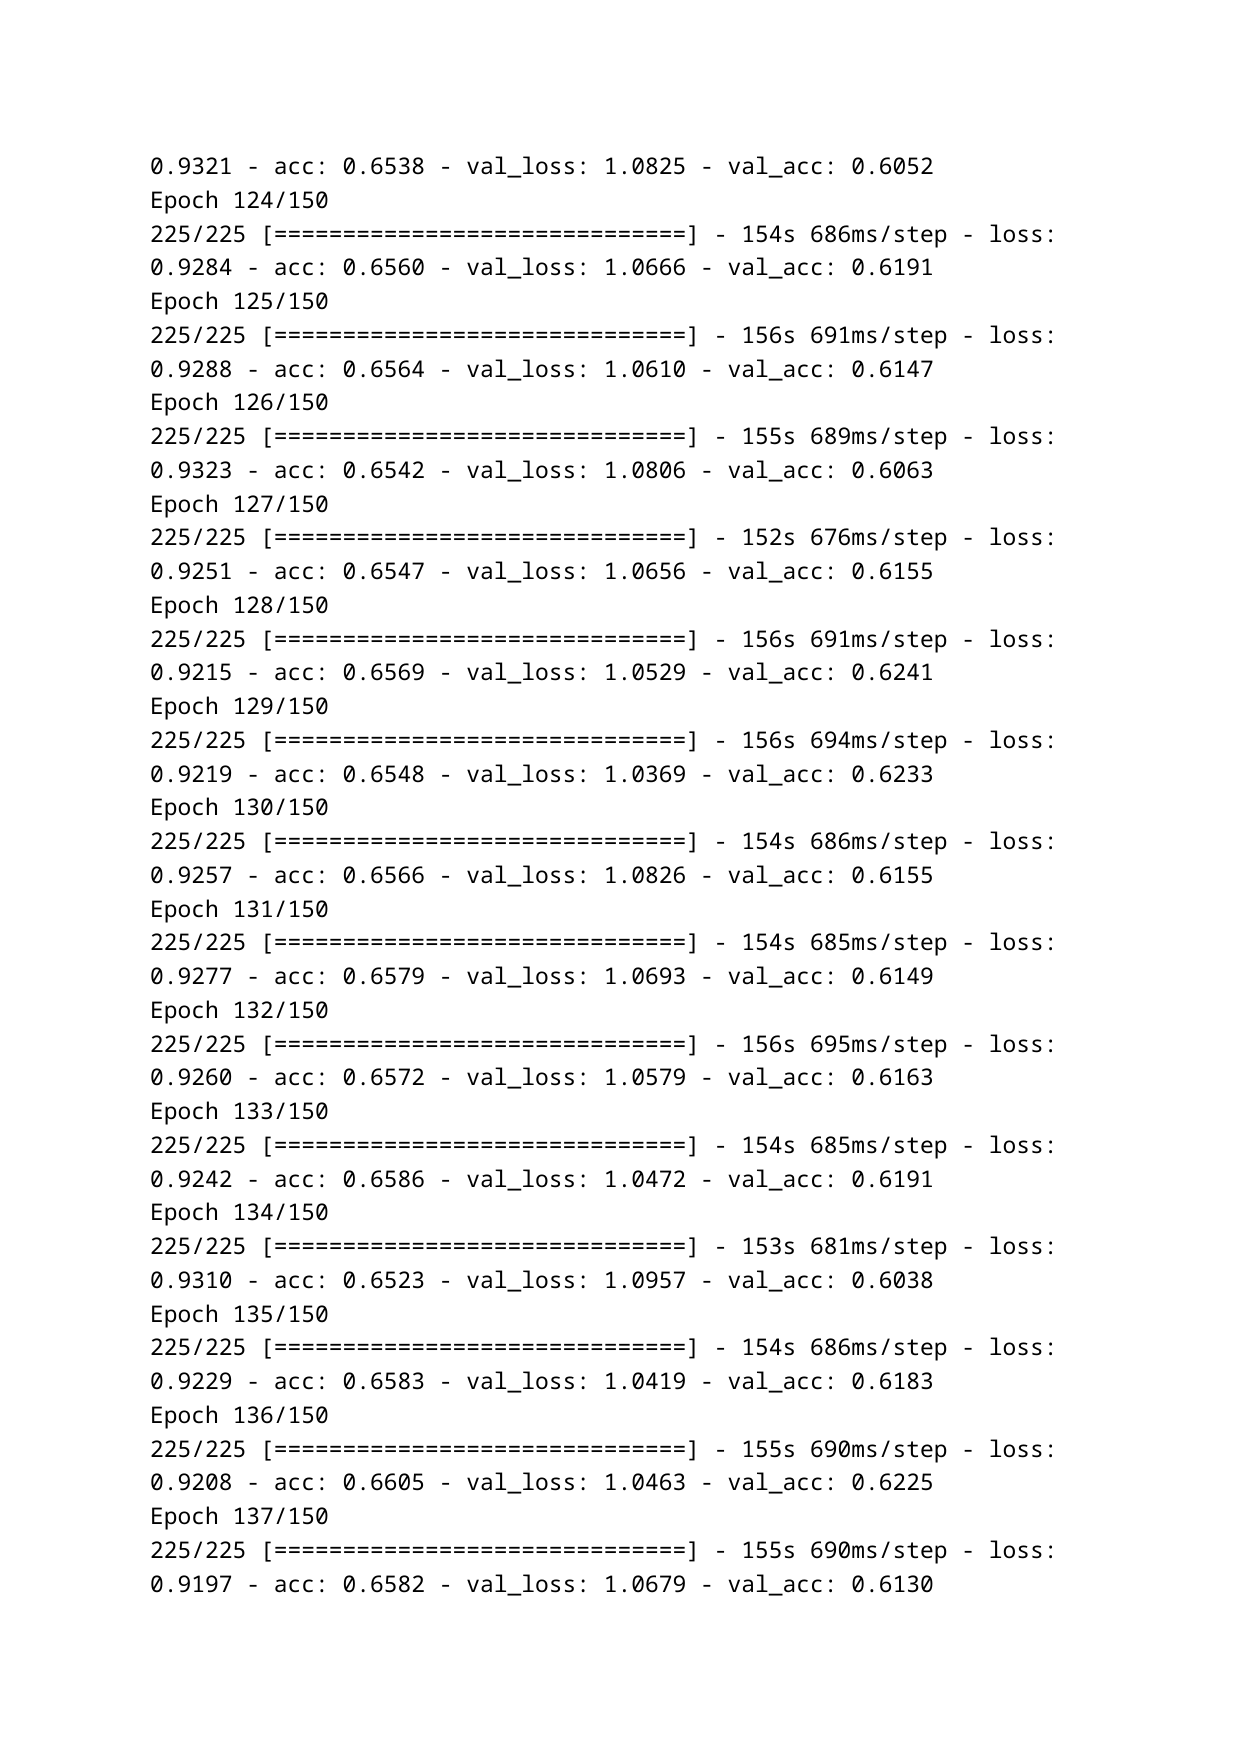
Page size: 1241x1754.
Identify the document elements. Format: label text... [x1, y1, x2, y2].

text 0.9321 - acc: 0.6538 - val_loss: 1.0825 - val_acc: 0.6052 Epoch 124/150 225/225 [==============================] - 154s 686ms/step - loss: 0.9284 - acc: 0.6560 - val_loss: 1.0666 - val_acc: 0.6191 Epoch 125/150 225/225 [==============================] - 156s 691ms/step - loss: 0.9288 - acc: 0.6564 - val_loss: 1.0610 - val_acc: 0.6147 Epoch 126/150 225/225 [==============================] - 155s 689ms/step - loss: 0.9323 - acc: 0.6542 - val_loss: 1.0806 - val_acc: 0.6063 Epoch 127/150 225/225 [==============================] - 152s 676ms/step - loss: 0.9251 - acc: 0.6547 - val_loss: 1.0656 - val_acc: 0.6155 Epoch 128/150 225/225 [==============================] - 156s 691ms/step - loss: 0.9215 - acc: 0.6569 - val_loss: 1.0529 - val_acc: 0.6241 Epoch 129/150 225/225 [==============================] - 156s 694ms/step - loss: 0.9219 - acc: 0.6548 - val_loss: 1.0369 - val_acc: 0.6233 Epoch 130/150 225/225 [==============================] - 154s 686ms/step - loss: 0.9257 - acc: 0.6566 - val_loss: 1.0826 - val_acc: 0.6155 Epoch 131/150 225/225 [==============================] - 154s 685ms/step - loss: 0.9277 - acc: 0.6579 - val_loss: 1.0693 - val_acc: 0.6149 Epoch 132/150 225/225 [==============================] - 156s 695ms/step - loss: 0.9260 - acc: 0.6572 - val_loss: 1.0579 - val_acc: 0.6163 Epoch 133/150 225/225 [==============================] - 154s 685ms/step - loss: 0.9242 - acc: 0.6586 - val_loss: 1.0472 - val_acc: 0.6191 Epoch 134/150 225/225 [==============================] - 153s 681ms/step - loss: 0.9310 - acc: 0.6523 - val_loss: 1.0957 - val_acc: 0.6038 Epoch 135/150 225/225 [==============================] - 154s 686ms/step - loss: 0.9229 - acc: 0.6583 - val_loss: 1.0419 - val_acc: 0.6183 Epoch 136/150 225/225 [==============================] - 155s 690ms/step - loss: 0.9208 - acc: 0.6605 - val_loss: 1.0463 - val_acc: 0.6225 Epoch 137/150 225/225 [==============================] - 155s 690ms/step - loss: 0.9197 - acc: 0.6582 - val_loss: 1.0679 - val_acc: 0.6130 [150, 150, 1090, 1599]
